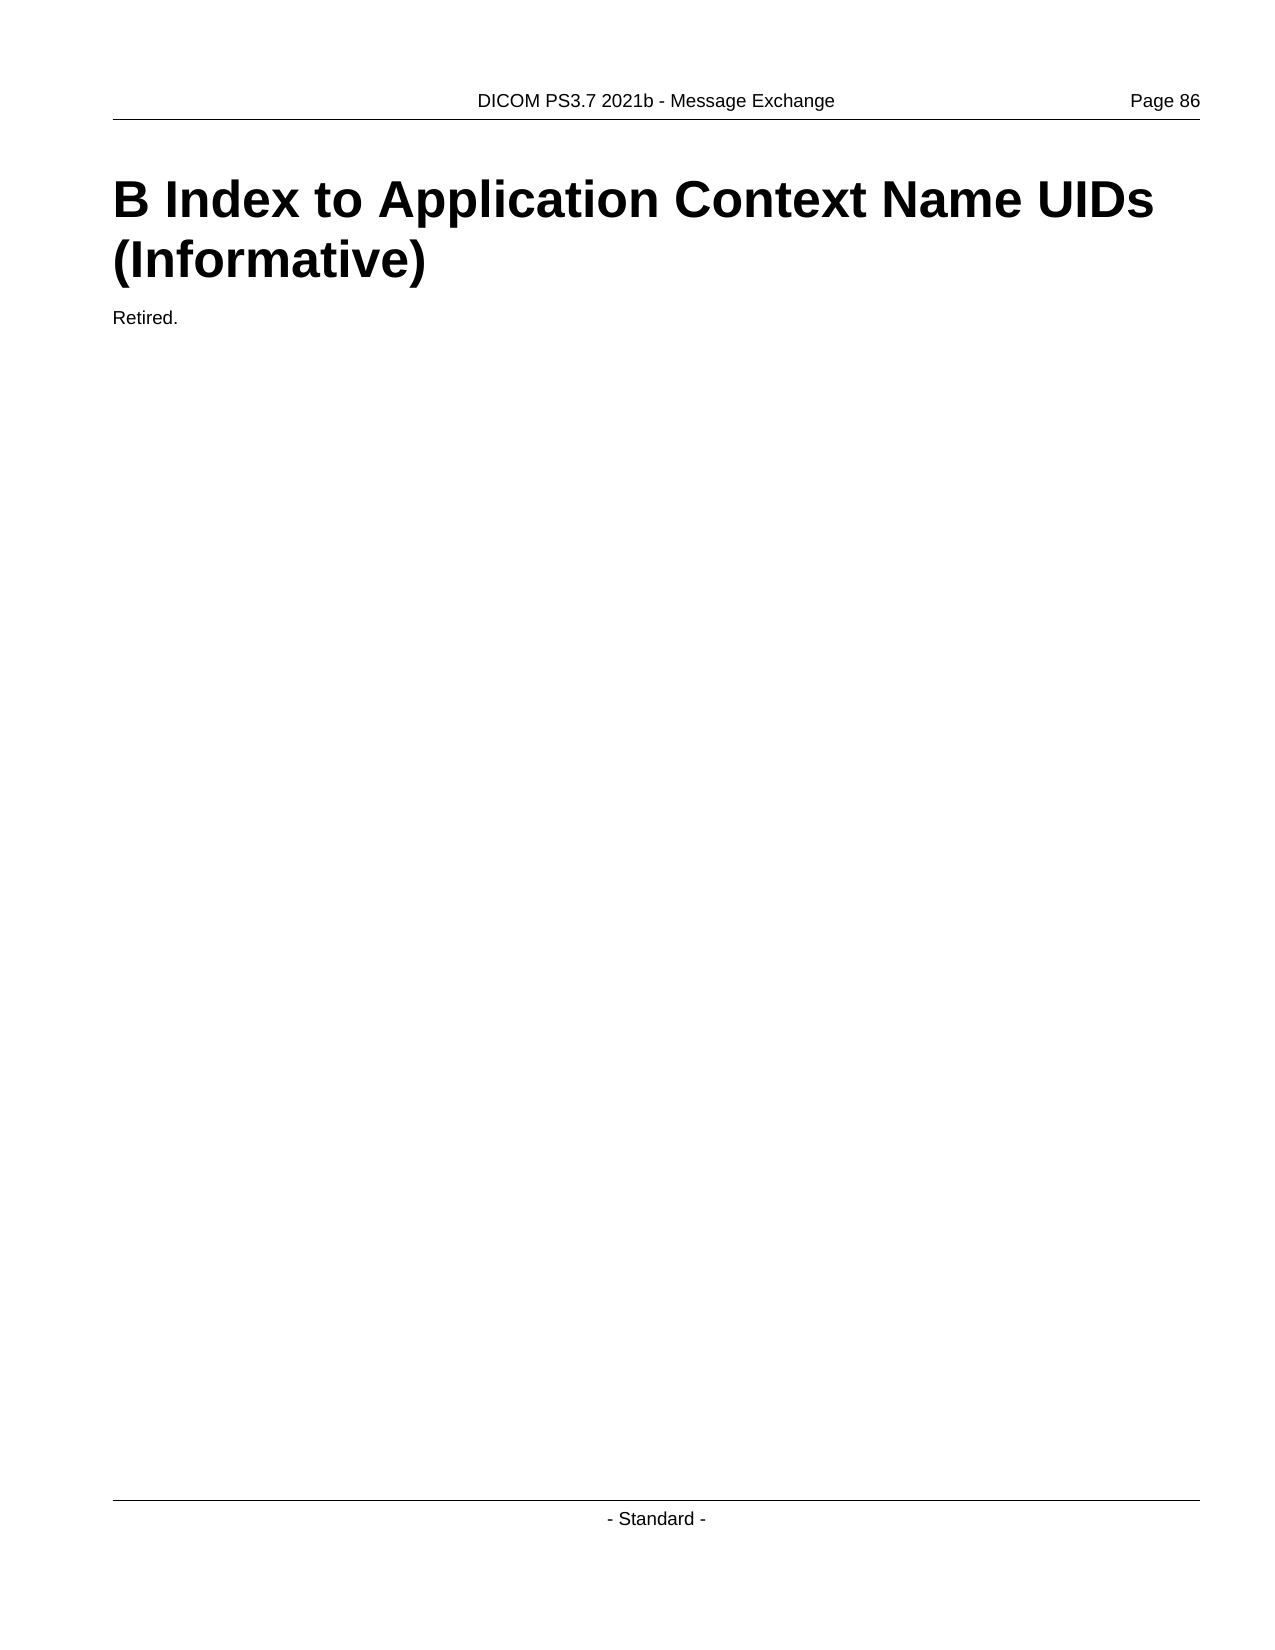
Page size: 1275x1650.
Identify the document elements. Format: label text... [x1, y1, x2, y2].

text Retired. [112, 307, 1200, 328]
text B Index to Application Context Name UIDs (Informative) [112, 169, 1200, 288]
